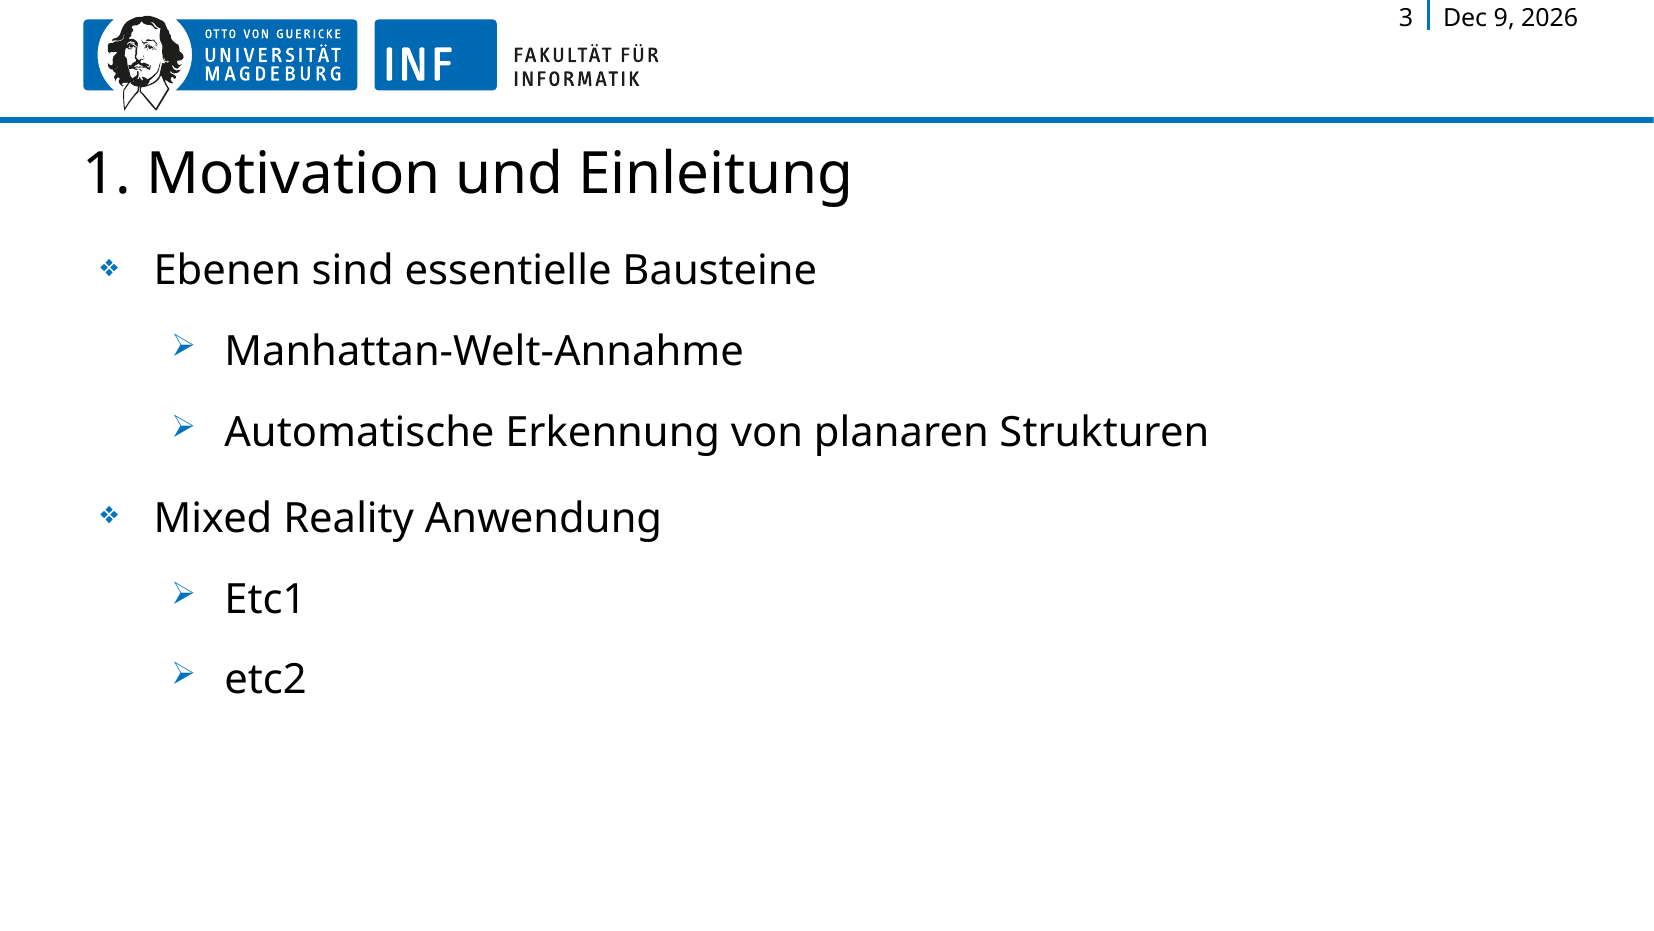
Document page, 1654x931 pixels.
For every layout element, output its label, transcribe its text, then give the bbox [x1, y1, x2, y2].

title 1. Motivation und Einleitung [82, 131, 1571, 211]
list Ebenen sind essentielle Bausteine Manhattan-Welt-Annahme Automatische Erkennung von planaren Strukturen Mixed Reality Anwendung Etc1 etc2 [82, 240, 1571, 916]
